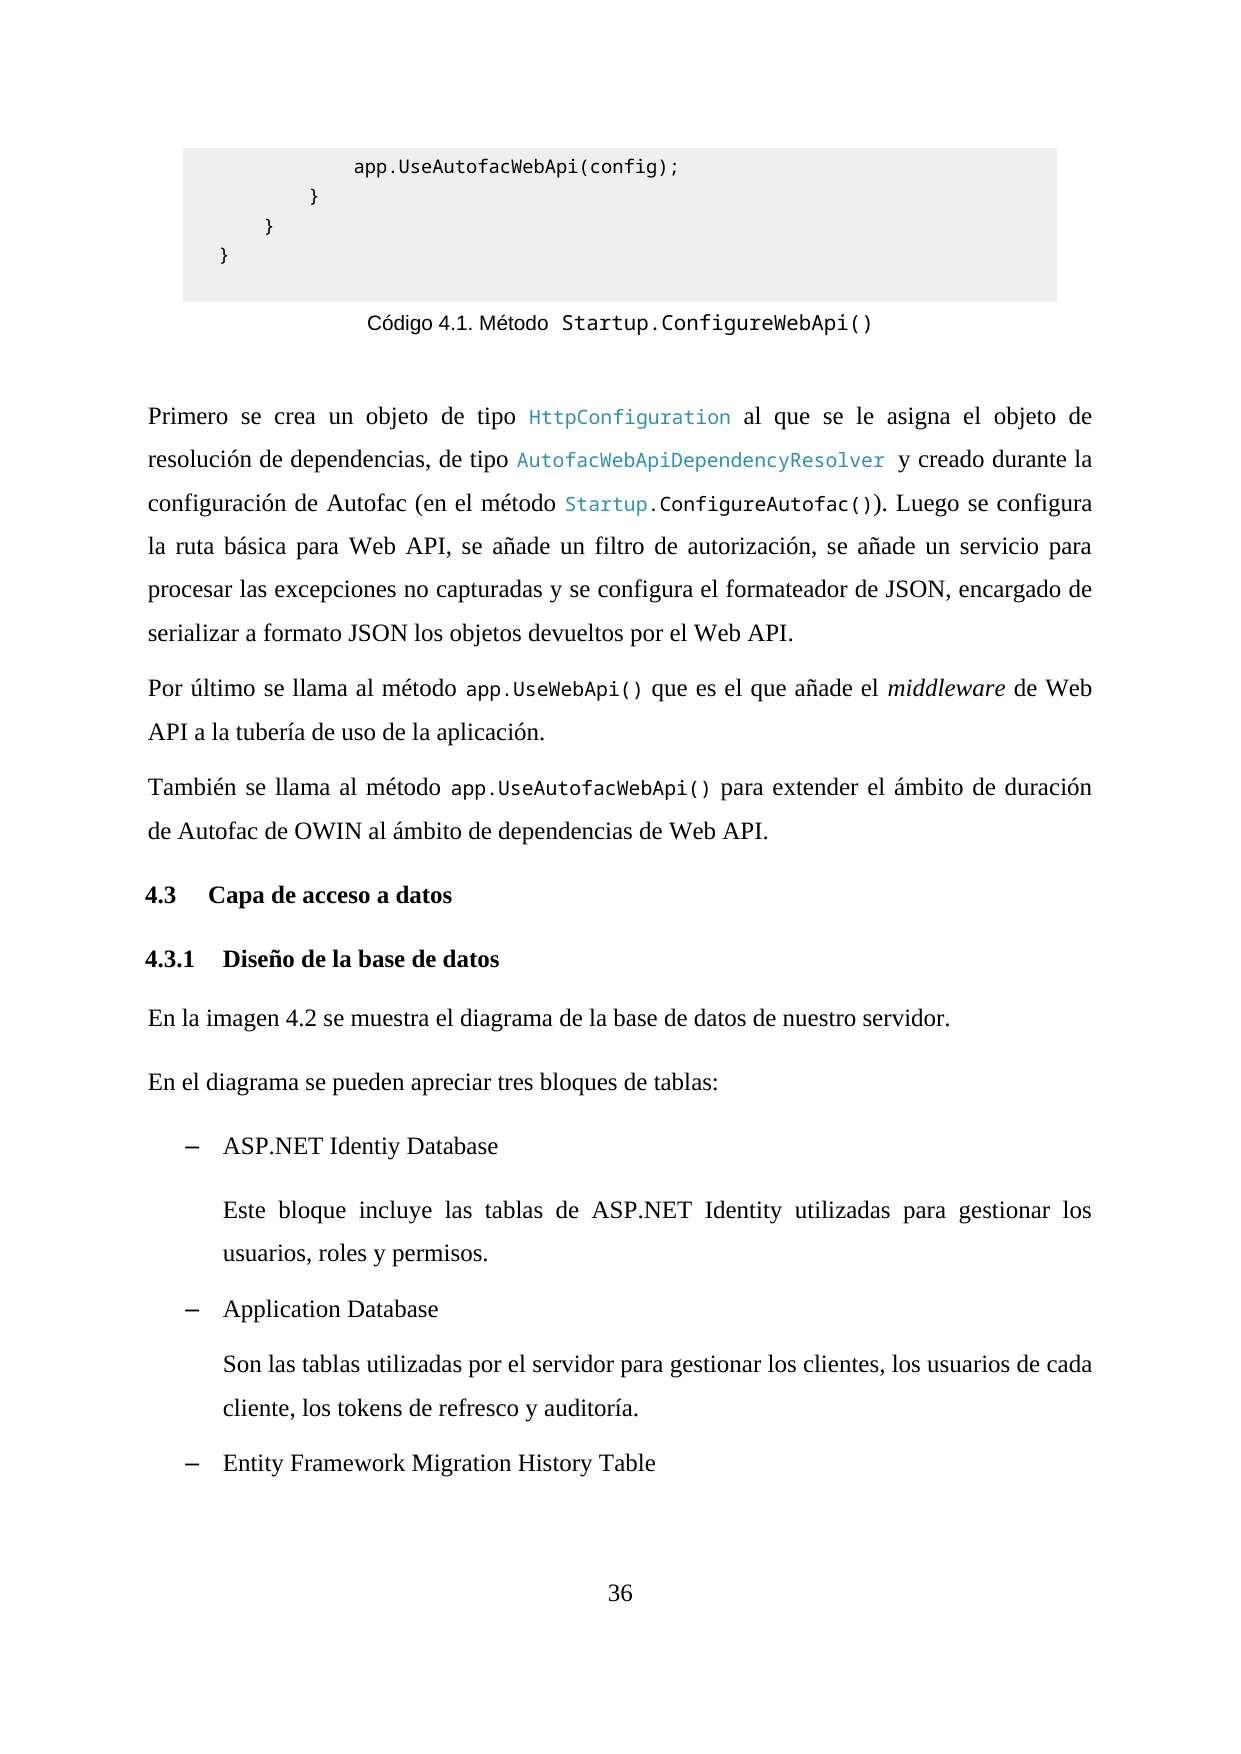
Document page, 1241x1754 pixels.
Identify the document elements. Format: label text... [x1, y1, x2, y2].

text Primero se crea un objeto de tipo HttpConfiguration al que se le asigna el objeto de resolución de dependencias, de tipo AutofacWebApiDependencyResolver y creado durante la configuración de Autofac (en el método Startup.ConfigureAutofac()). Luego se configura la ruta básica para Web API, se añade un filtro de autorización, se añade un servicio para procesar las excepciones no capturadas y se configura el formateador de JSON, encargado de serializar a formato JSON los objetos devueltos por el Web API. [148, 401, 1093, 646]
table_header app.UseAutofacWebApi(config); } } } [183, 148, 1057, 302]
subtitle Diseño de la base de datos [139, 944, 1093, 972]
list ASP.NET Identiy Database [185, 1131, 1093, 1160]
list Entity Framework Migration History Table [185, 1448, 1093, 1477]
text Por último se llama al método app.UseWebApi() que es el que añade el middleware de Web API a la tubería de uso de la aplicación. [148, 673, 1093, 746]
subtitle Capa de acceso a datos [139, 880, 1093, 908]
table_cell Código 4.1. Método Startup.ConfigureWebApi() [183, 302, 1057, 342]
list Son las tablas utilizadas por el servidor para gestionar los clientes, los usuarios de cada cliente, los tokens de refresco y auditoría. [185, 1349, 1093, 1421]
list Application Database [185, 1294, 1093, 1323]
list Este bloque incluye las tablas de ASP.NET Identity utilizadas para gestionar los usuarios, roles y permisos. [185, 1195, 1093, 1267]
text En el diagrama se pueden apreciar tres bloques de tablas: [148, 1067, 1093, 1096]
text También se llama al método app.UseAutofacWebApi() para extender el ámbito de duración de Autofac de OWIN al ámbito de dependencias de Web API. [148, 772, 1093, 844]
text En la imagen 4.2 se muestra el diagrama de la base de datos de nuestro servidor. [148, 1003, 1093, 1032]
